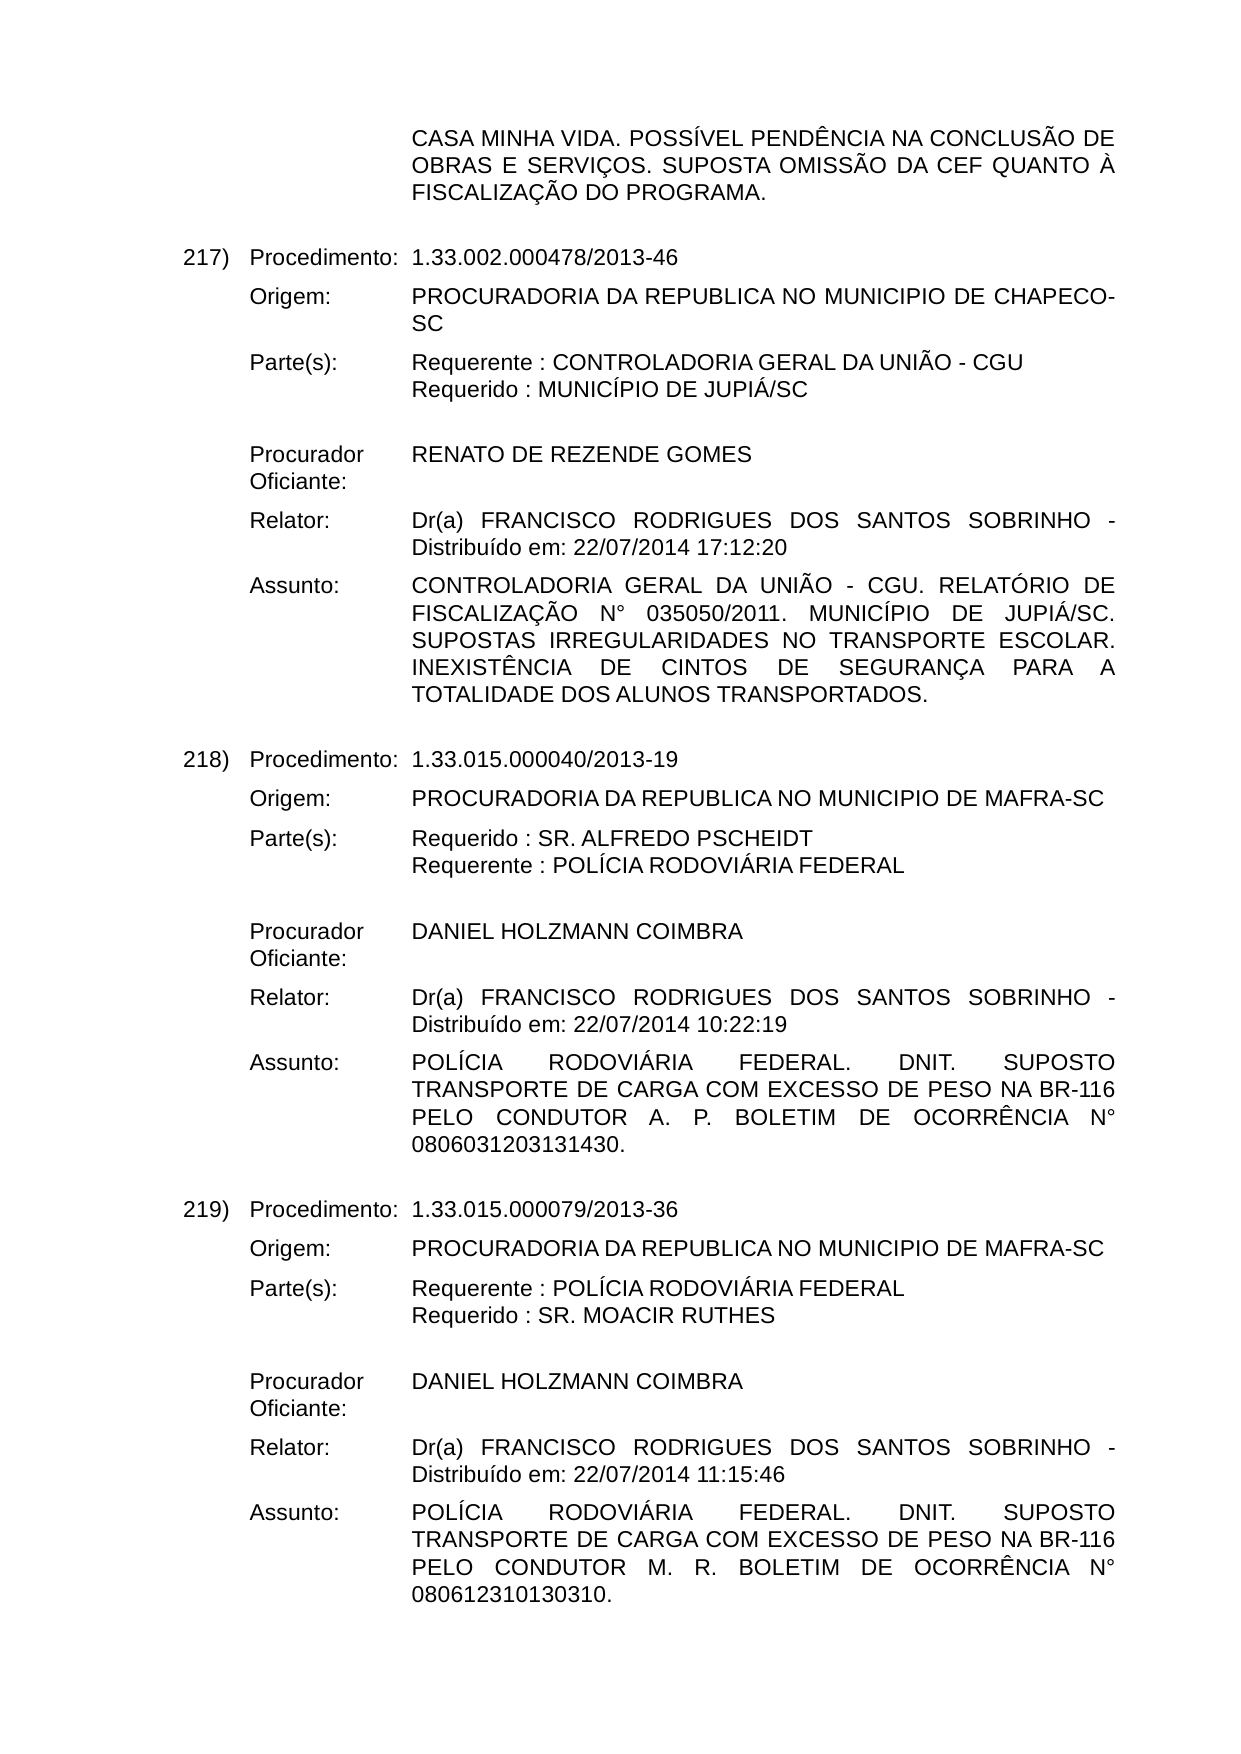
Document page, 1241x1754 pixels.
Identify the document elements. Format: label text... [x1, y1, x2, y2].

table_cell PROCURADORIA DA REPUBLICA NO MUNICIPIO DE MAFRA-SC [406, 1229, 1122, 1269]
table_cell Dr(a) FRANCISCO RODRIGUES DOS SANTOS SOBRINHO - Distribuído em: 22/07/2014 17:12:20 [406, 500, 1122, 566]
table_cell Parte(s): [244, 1269, 406, 1362]
table_cell [177, 978, 244, 1043]
table_cell Relator: [244, 978, 406, 1043]
table_header 217) [177, 238, 244, 276]
table_cell Dr(a) FRANCISCO RODRIGUES DOS SANTOS SOBRINHO - Distribuído em: 22/07/2014 11:15:46 [406, 1427, 1122, 1493]
table_cell RENATO DE REZENDE GOMES [406, 435, 1122, 500]
table_cell Procurador Oficiante: [244, 435, 406, 500]
table_cell [244, 118, 406, 211]
table_header Procedimento: [244, 238, 406, 276]
table_cell Procurador Oficiante: [244, 1362, 406, 1427]
table_cell PROCURADORIA DA REPUBLICA NO MUNICIPIO DE CHAPECO-SC [406, 276, 1122, 342]
table_cell [177, 1269, 244, 1362]
table_cell Requerente : CONTROLADORIA GERAL DA UNIÃO - CGU Requerido : MUNICÍPIO DE JUPIÁ/SC [406, 342, 1122, 435]
table_header Procedimento: [244, 740, 406, 778]
table_cell [177, 1362, 244, 1427]
table_cell Assunto: [244, 1493, 406, 1613]
table_cell Relator: [244, 1427, 406, 1493]
table_cell Dr(a) FRANCISCO RODRIGUES DOS SANTOS SOBRINHO - Distribuído em: 22/07/2014 10:22:19 [406, 978, 1122, 1043]
table_cell [177, 1043, 244, 1163]
table_cell CASA MINHA VIDA. POSSÍVEL PENDÊNCIA NA CONCLUSÃO DE OBRAS E SERVIÇOS. SUPOSTA OMISSÃO DA CEF QUANTO À FISCALIZAÇÃO DO PROGRAMA. [406, 118, 1122, 211]
table_cell [177, 1493, 244, 1613]
table_header 219) [177, 1190, 244, 1228]
table_cell [177, 500, 244, 566]
table_cell CONTROLADORIA GERAL DA UNIÃO - CGU. RELATÓRIO DE FISCALIZAÇÃO N° 035050/2011. MUNICÍPIO DE JUPIÁ/SC. SUPOSTAS IRREGULARIDADES NO TRANSPORTE ESCOLAR. INEXISTÊNCIA DE CINTOS DE SEGURANÇA PARA A TOTALIDADE DOS ALUNOS TRANSPORTADOS. [406, 566, 1122, 713]
table_header 1.33.015.000040/2013-19 [406, 740, 1122, 778]
table_cell [177, 779, 244, 819]
table_cell [177, 1427, 244, 1493]
table_cell PROCURADORIA DA REPUBLICA NO MUNICIPIO DE MAFRA-SC [406, 779, 1122, 819]
table_cell Origem: [244, 1229, 406, 1269]
table_header 218) [177, 740, 244, 778]
table_cell Parte(s): [244, 819, 406, 912]
table_cell Assunto: [244, 1043, 406, 1163]
table_cell [177, 566, 244, 713]
table_cell [177, 342, 244, 435]
table_cell Parte(s): [244, 342, 406, 435]
table_cell DANIEL HOLZMANN COIMBRA [406, 912, 1122, 977]
table_cell [177, 1229, 244, 1269]
table_cell Relator: [244, 500, 406, 566]
table_cell Origem: [244, 276, 406, 342]
table_header 1.33.002.000478/2013-46 [406, 238, 1122, 276]
table_cell [177, 912, 244, 977]
table_cell POLÍCIA RODOVIÁRIA FEDERAL. DNIT. SUPOSTO TRANSPORTE DE CARGA COM EXCESSO DE PESO NA BR-116 PELO CONDUTOR M. R. BOLETIM DE OCORRÊNCIA N° 080612310130310. [406, 1493, 1122, 1613]
table_cell Requerente : POLÍCIA RODOVIÁRIA FEDERAL Requerido : SR. MOACIR RUTHES [406, 1269, 1122, 1362]
table_header Procedimento: [244, 1190, 406, 1228]
table_cell DANIEL HOLZMANN COIMBRA [406, 1362, 1122, 1427]
table_cell [177, 118, 244, 211]
table_cell Assunto: [244, 566, 406, 713]
table_header 1.33.015.000079/2013-36 [406, 1190, 1122, 1228]
table_cell POLÍCIA RODOVIÁRIA FEDERAL. DNIT. SUPOSTO TRANSPORTE DE CARGA COM EXCESSO DE PESO NA BR-116 PELO CONDUTOR A. P. BOLETIM DE OCORRÊNCIA N° 0806031203131430. [406, 1043, 1122, 1163]
table_cell [177, 435, 244, 500]
table_cell [177, 276, 244, 342]
table_cell Origem: [244, 779, 406, 819]
table_cell [177, 819, 244, 912]
table_cell Requerido : SR. ALFREDO PSCHEIDT Requerente : POLÍCIA RODOVIÁRIA FEDERAL [406, 819, 1122, 912]
table_cell Procurador Oficiante: [244, 912, 406, 977]
